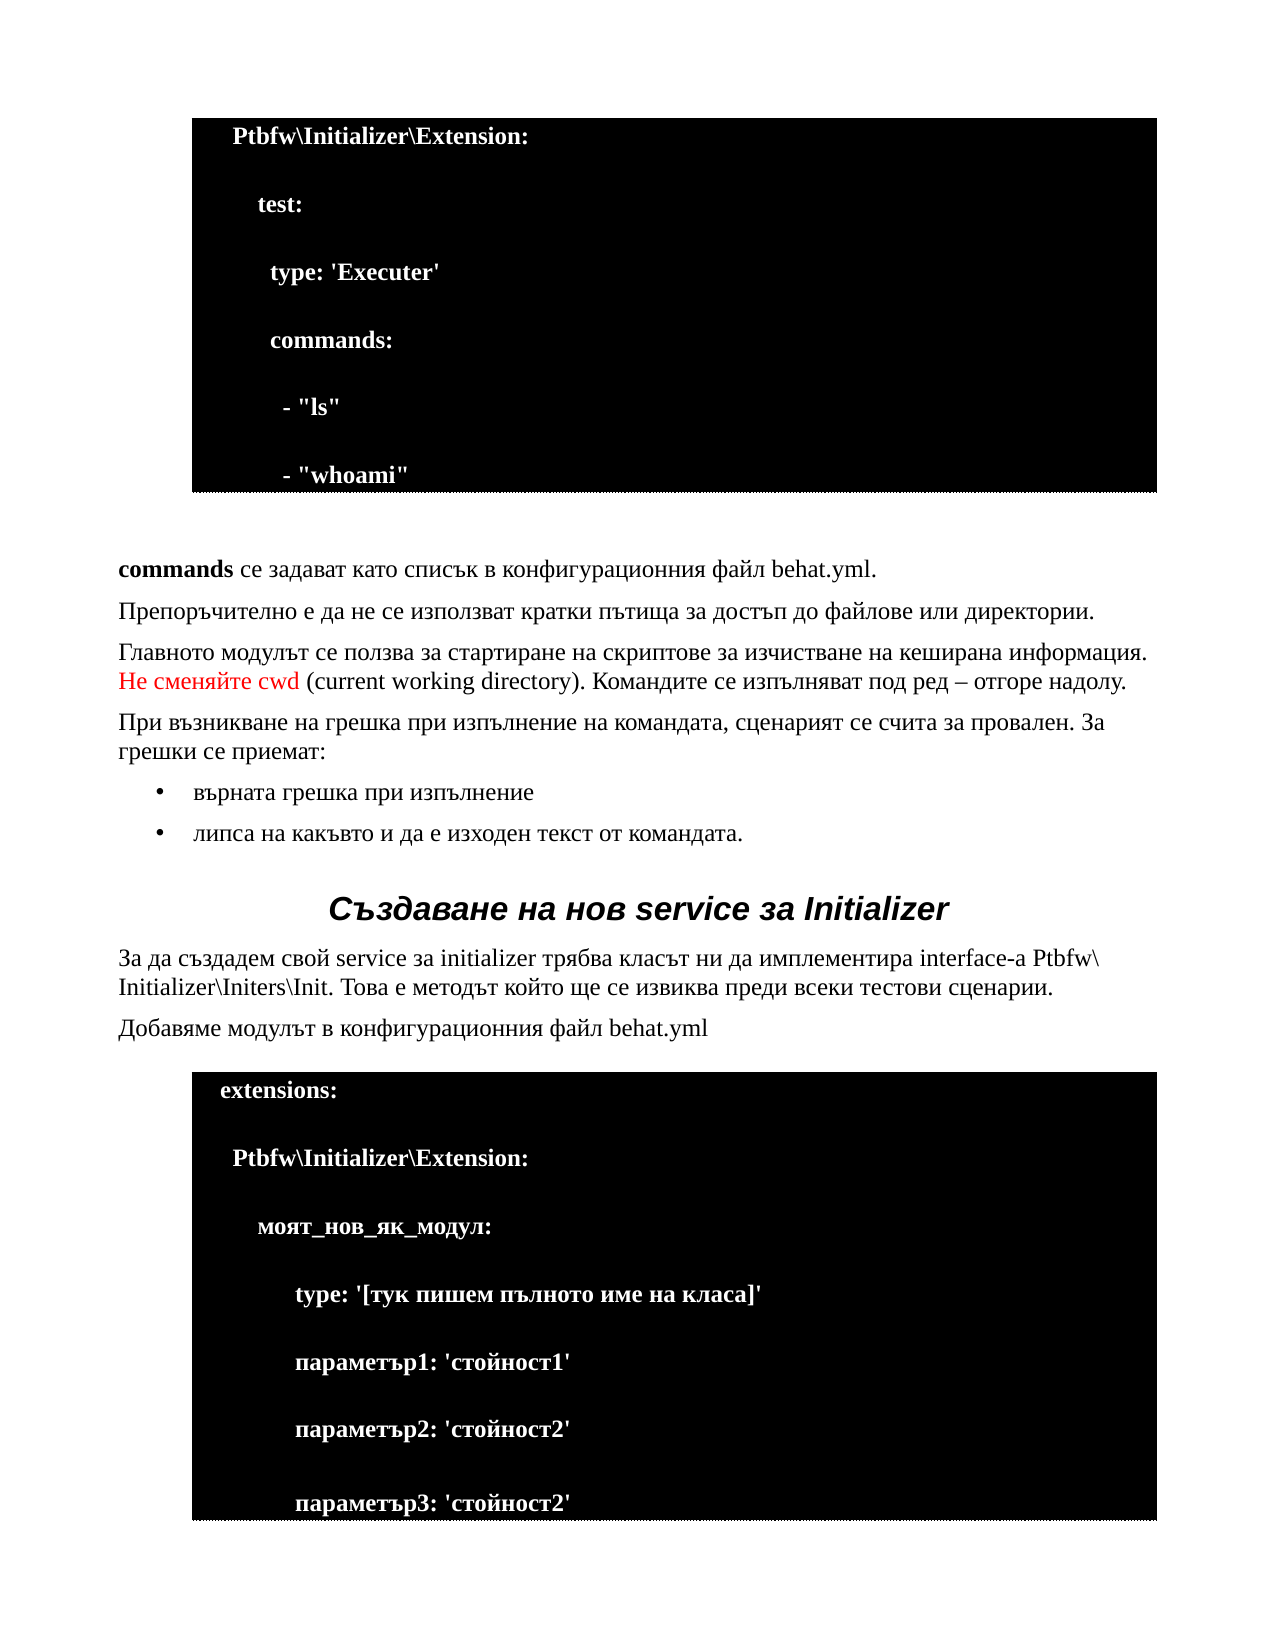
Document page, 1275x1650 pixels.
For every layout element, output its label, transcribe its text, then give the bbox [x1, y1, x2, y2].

text Ptbfw\Initializer\Extension: [192, 1140, 1157, 1172]
text type: 'Executer' [192, 254, 1157, 286]
text Главното модулът се ползва за стартиране на скриптове за изчистване на кеширана информация. Не сменяйте cwd (current working directory). Командите се изпълняват под ред – отгоре надолу. [118, 637, 1157, 694]
text - "ls" [192, 389, 1157, 421]
list липса на какъвто и да е изходен текст от командата. [156, 818, 1157, 847]
text - "whoami" [192, 457, 1157, 492]
text commands: [192, 322, 1157, 353]
text type: '[тук пишем пълното име на класа]' [192, 1276, 1157, 1307]
text За да създадем свой service за initializer трябва класът ни да имплементира interface-а Ptbfw\Initializer\Initers\Init. Това е методът който ще се извиква преди всеки тестови сценарии. [118, 943, 1157, 1000]
text параметър3: 'стойност2' [192, 1485, 1157, 1520]
text параметър2: 'стойност2' [192, 1411, 1157, 1446]
text моят_нов_як_модул: [192, 1208, 1157, 1240]
text Добавяме модулът в конфигурационния файл behat.yml [118, 1013, 1157, 1042]
subtitle Създаване на нов service за Initializer [328, 889, 1157, 928]
text Ptbfw\Initializer\Extension: [192, 118, 1157, 150]
list върната грешка при изпълнение [156, 777, 1157, 806]
text commands се задават като списък в конфигурационния файл behat.yml. [118, 554, 1157, 583]
text extensions: [192, 1072, 1157, 1104]
text параметър1: 'стойност1' [192, 1343, 1157, 1375]
text При възникване на грешка при изпълнение на командата, сценарият се счита за провален. За грешки се приемат: [118, 707, 1157, 764]
text test: [192, 186, 1157, 218]
text Препоръчително е да не се използват кратки пътища за достъп до файлове или директории. [118, 596, 1157, 624]
